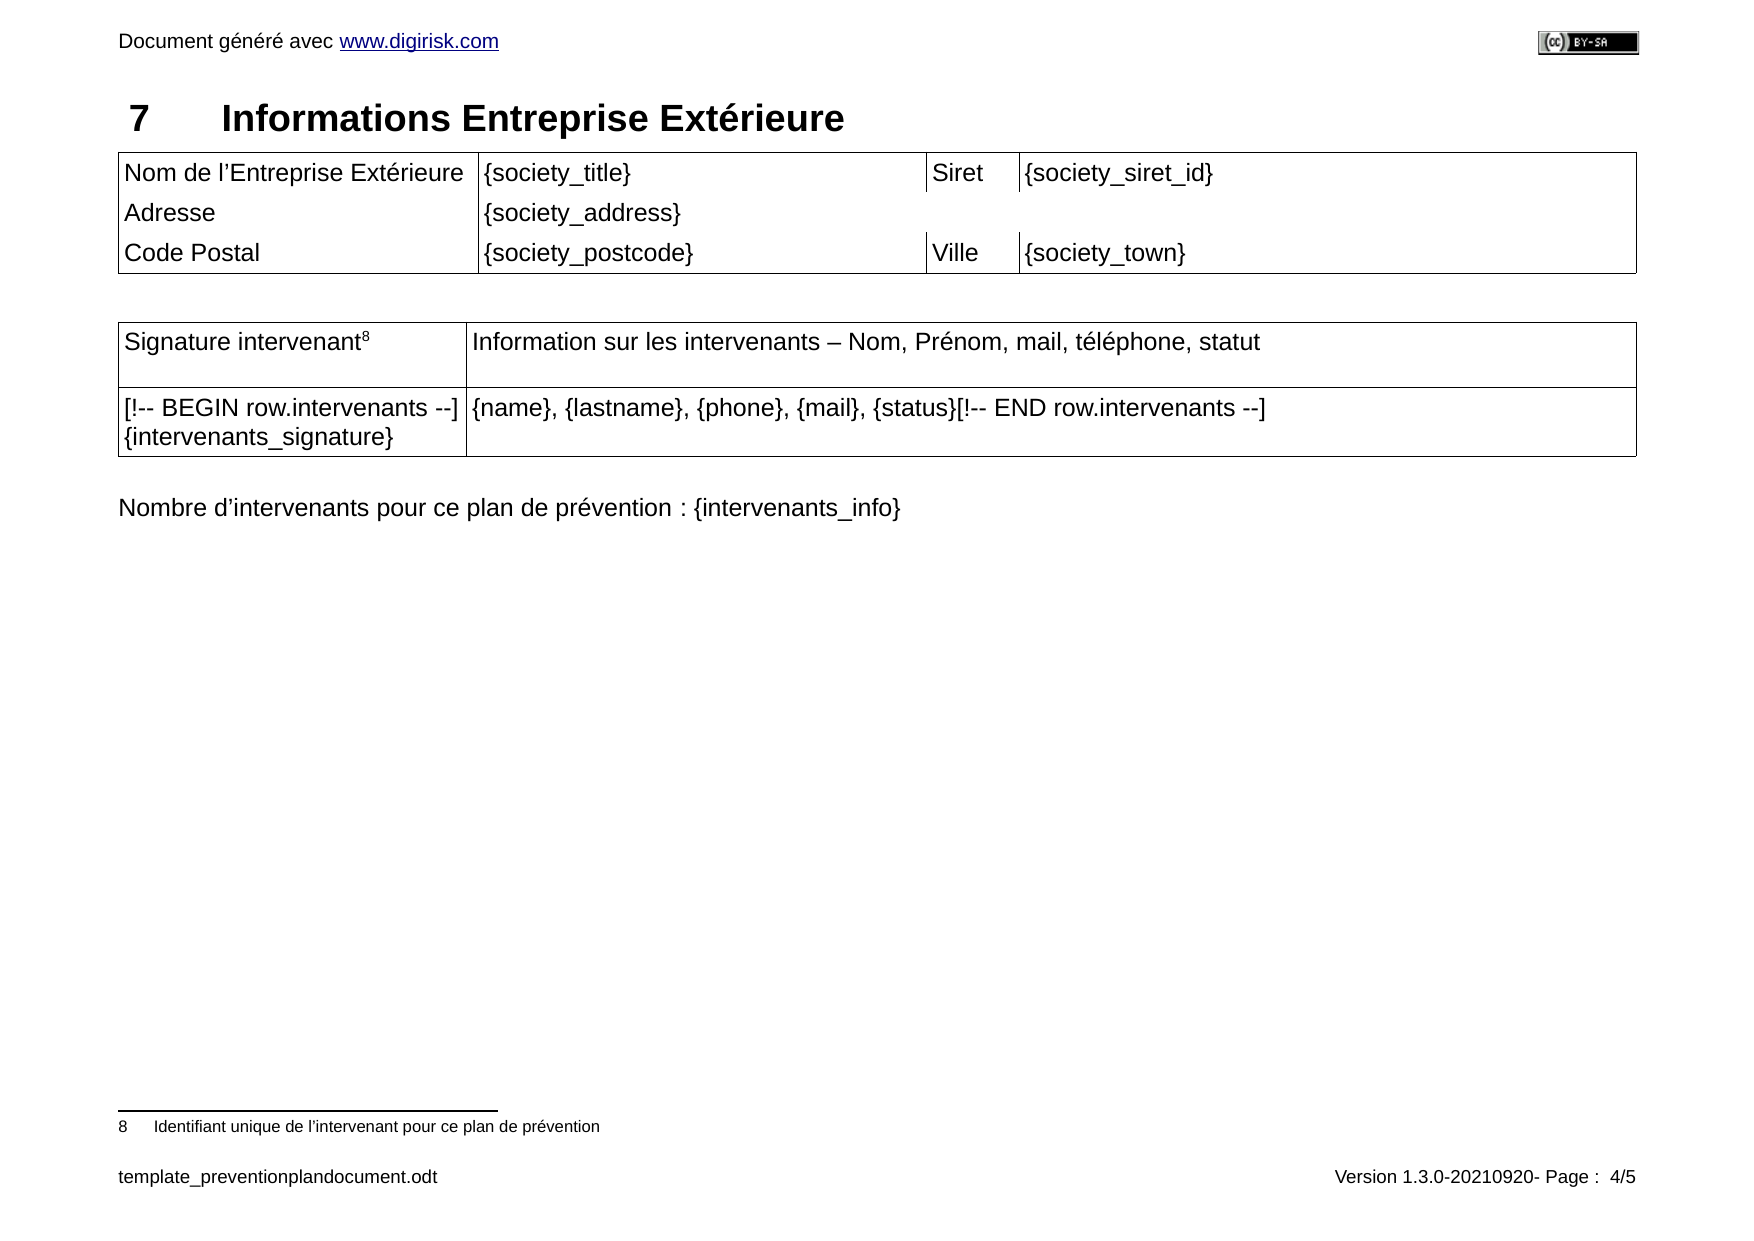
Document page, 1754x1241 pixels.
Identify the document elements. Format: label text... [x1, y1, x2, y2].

table_header {society_title} [479, 153, 926, 192]
table_cell Ville [927, 232, 1019, 272]
subtitle Informations Entreprise Extérieure [118, 96, 1636, 139]
table_cell {name}, {lastname}, {phone}, {mail}, {status}[!-- END row.intervenants --] [467, 388, 1636, 456]
table_header Nom de l’Entreprise Extérieure [119, 153, 478, 192]
table_cell {society_postcode} [479, 232, 926, 272]
table_header Signature intervenant [119, 323, 466, 387]
table_cell [!-- BEGIN row.intervenants --]{intervenants_signature} [119, 388, 466, 456]
table_header {society_siret_id} [1020, 153, 1636, 192]
table_cell {society_address} [479, 192, 1636, 232]
table_header Siret [927, 153, 1019, 192]
table_cell Adresse [119, 192, 478, 232]
text Nombre d’intervenants pour ce plan de prévention : {intervenants_info} [118, 493, 1636, 522]
table_header Information sur les intervenants – Nom, Prénom, mail, téléphone, statut [467, 323, 1636, 387]
picture [1538, 31, 1640, 55]
table_cell Code Postal [119, 232, 478, 272]
table_cell {society_town} [1020, 232, 1636, 272]
